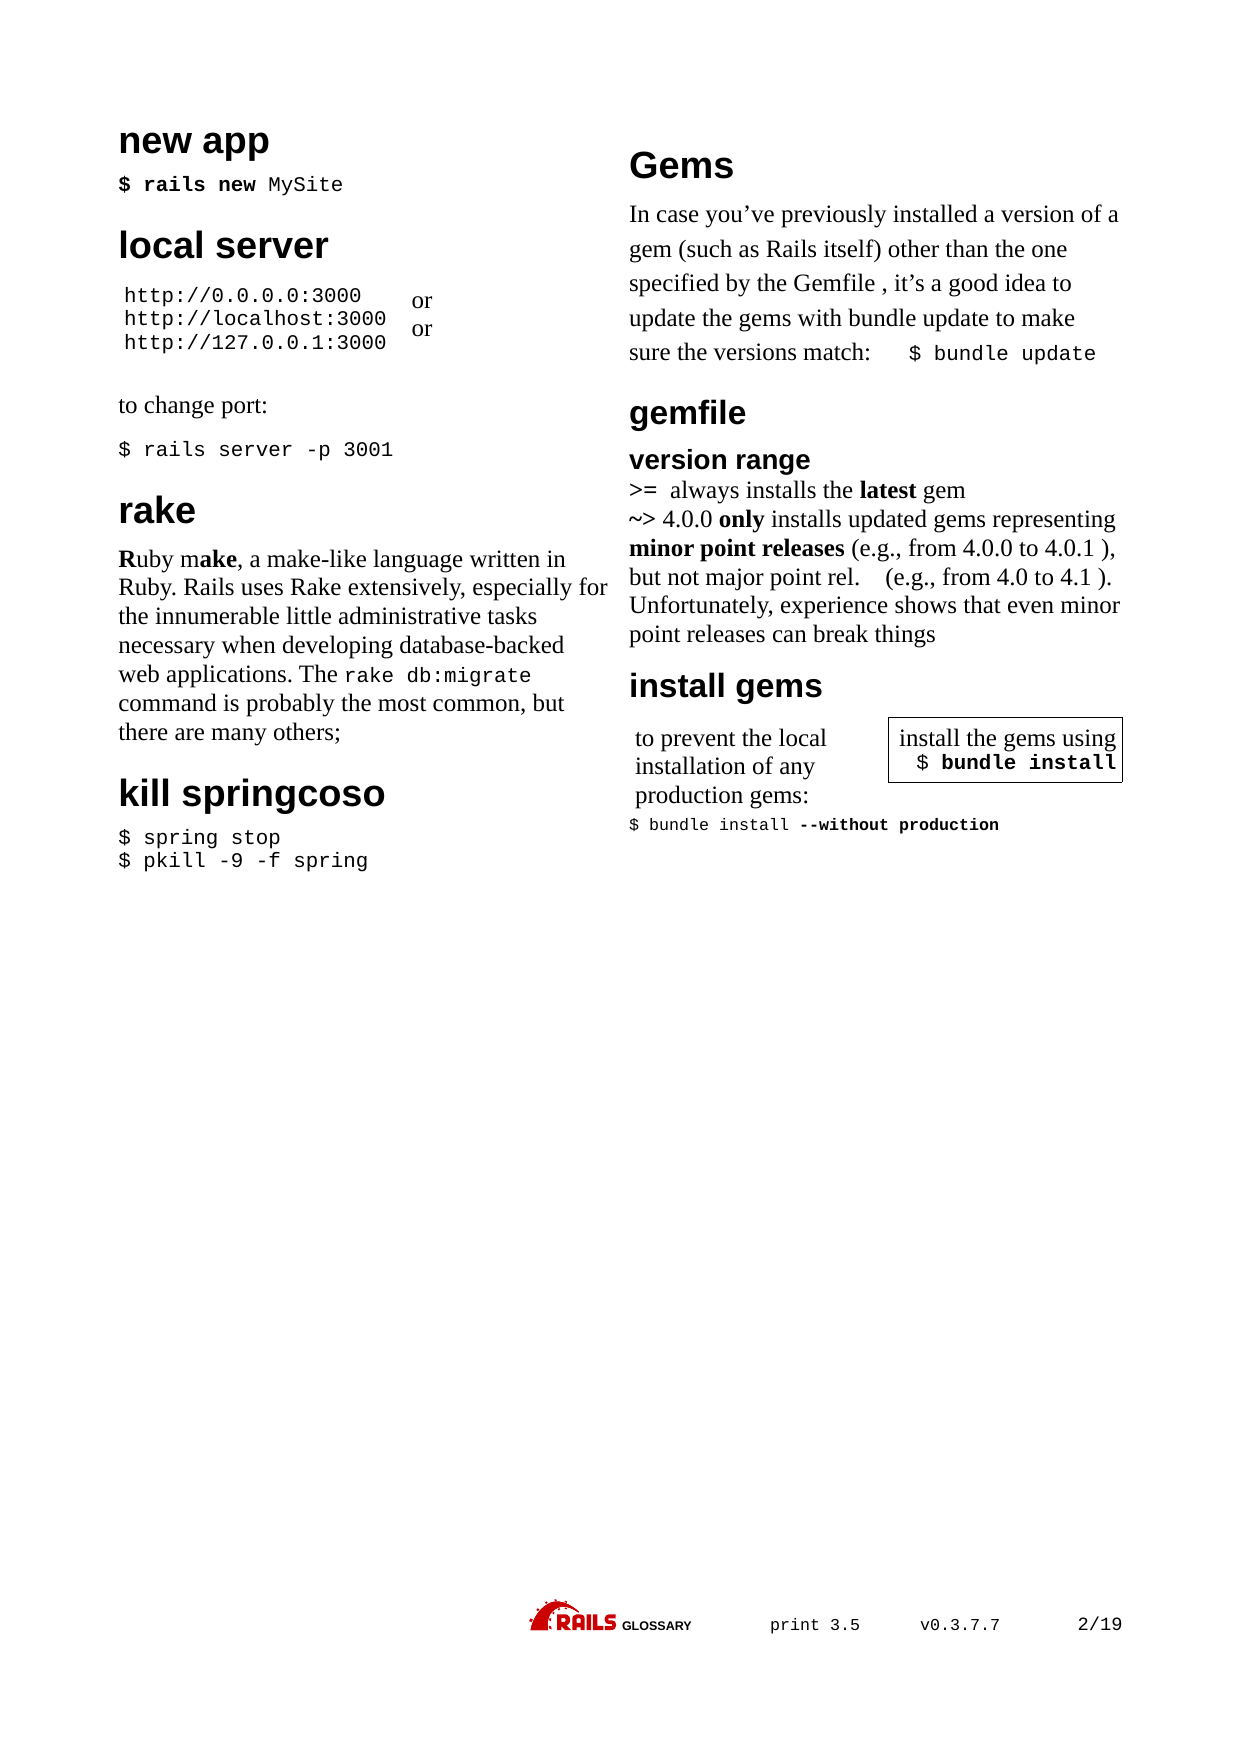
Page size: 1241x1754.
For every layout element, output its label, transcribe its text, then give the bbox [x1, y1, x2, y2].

text to change port: [118, 390, 611, 418]
table_header http://0.0.0.0:3000 http://localhost:3000 http://127.0.0.1:3000 [118, 279, 406, 361]
table_cell [889, 783, 1122, 817]
text Ruby make, a make-like language written in Ruby. Rails uses Rake extensively, especially for the innumerable little administrative tasks necessary when developing database-backed web applications. The rake db:migrate command is probably the most common, but there are many others; [118, 544, 611, 746]
subtitle install gems [629, 666, 1122, 704]
text In case you’ve previously installed a version of a gem (such as Rails itself) other than the one specified by the Gemfile , it’s a good idea to update the gems with bundle update to make sure the versions match: $ bundle update [629, 199, 1122, 367]
text $ spring stop [118, 827, 611, 851]
subtitle local server [118, 223, 611, 267]
subtitle gemfile [629, 393, 1122, 432]
text ~> 4.0.0 only installs updated gems representing minor point releases (e.g., from 4.0.0 to 4.0.1 ), but not major point rel. (e.g., from 4.0 to 4.1 ). Unfortunately, experience shows that even minor point releases can break things [629, 504, 1122, 648]
text $ rails server -p 3001 [118, 439, 611, 462]
subtitle Gems [629, 143, 1122, 187]
subtitle kill springcoso [118, 771, 611, 814]
text $ rails new MySite [118, 174, 611, 198]
subtitle new app [118, 118, 611, 162]
table_header or or [406, 279, 611, 361]
text $ pkill -9 -f spring [118, 851, 611, 874]
table_header to prevent the local installation of any production gems: [629, 717, 888, 817]
subtitle version range [629, 444, 1122, 476]
text >= always installs the latest gem [629, 476, 1122, 504]
subtitle rake [118, 487, 611, 531]
text $ bundle install --without production [629, 817, 1122, 836]
table_header install the gems using $ bundle install [889, 718, 1122, 782]
